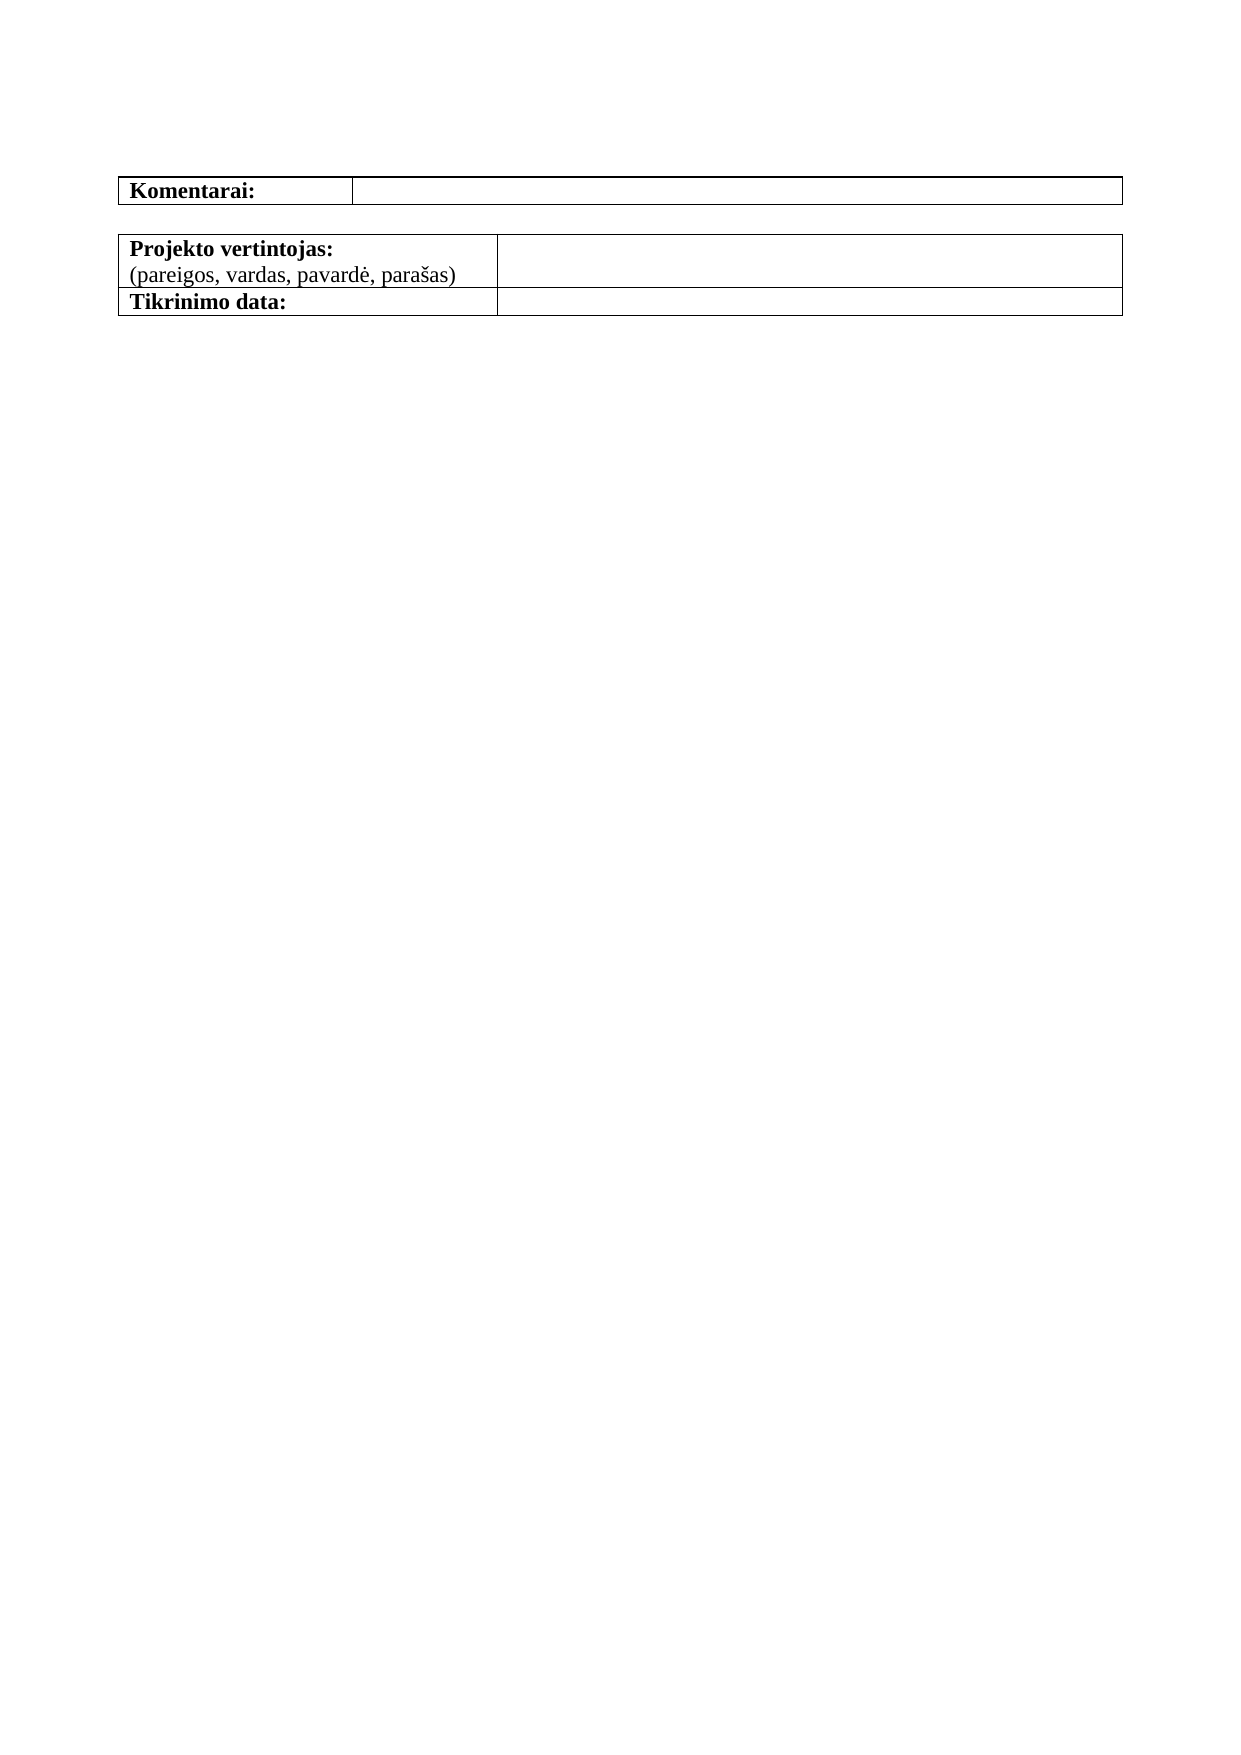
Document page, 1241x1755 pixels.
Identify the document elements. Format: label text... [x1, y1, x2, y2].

table_header [498, 235, 1122, 287]
table_cell Tikrinimo data: [119, 288, 497, 315]
table_cell [498, 288, 1122, 315]
table_header Komentarai: [119, 178, 352, 204]
table_header [353, 178, 1122, 204]
table_header Projekto vertintojas: (pareigos, vardas, pavardė, parašas) [119, 235, 497, 287]
